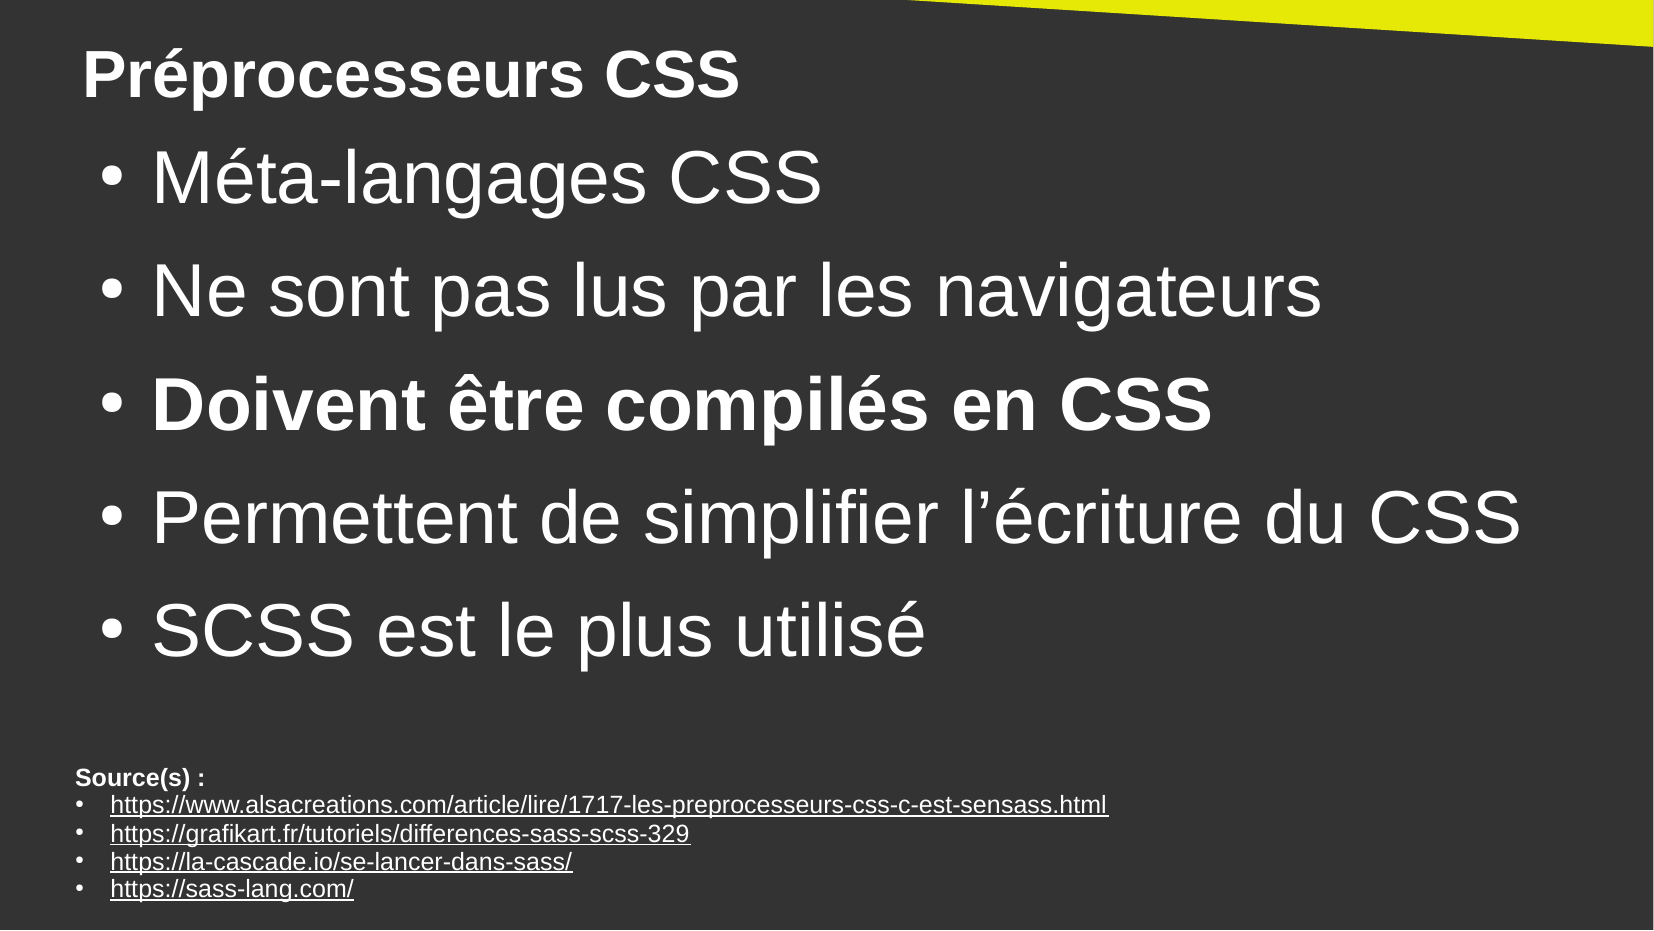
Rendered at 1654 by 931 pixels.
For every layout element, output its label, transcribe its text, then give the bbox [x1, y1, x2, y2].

title Préprocesseurs CSS [82, 37, 1571, 114]
text_box Source(s) : https://www.alsacreations.com/article/lire/1717-les-preprocesseurs-css-c-est-sensass.html https://grafikart.fr/tutoriels/differences-sass-scss-329 https://la-cascade.io/se-lancer-dans-sass/ https://sass-lang.com/ [60, 755, 1546, 911]
text_box [907, 0, 1654, 47]
list Méta-langages CSS Ne sont pas lus par les navigateurs Doivent être compilés en CSS Permettent de simplifier l’écriture du CSS SCSS est le plus utilisé [80, 135, 1620, 709]
